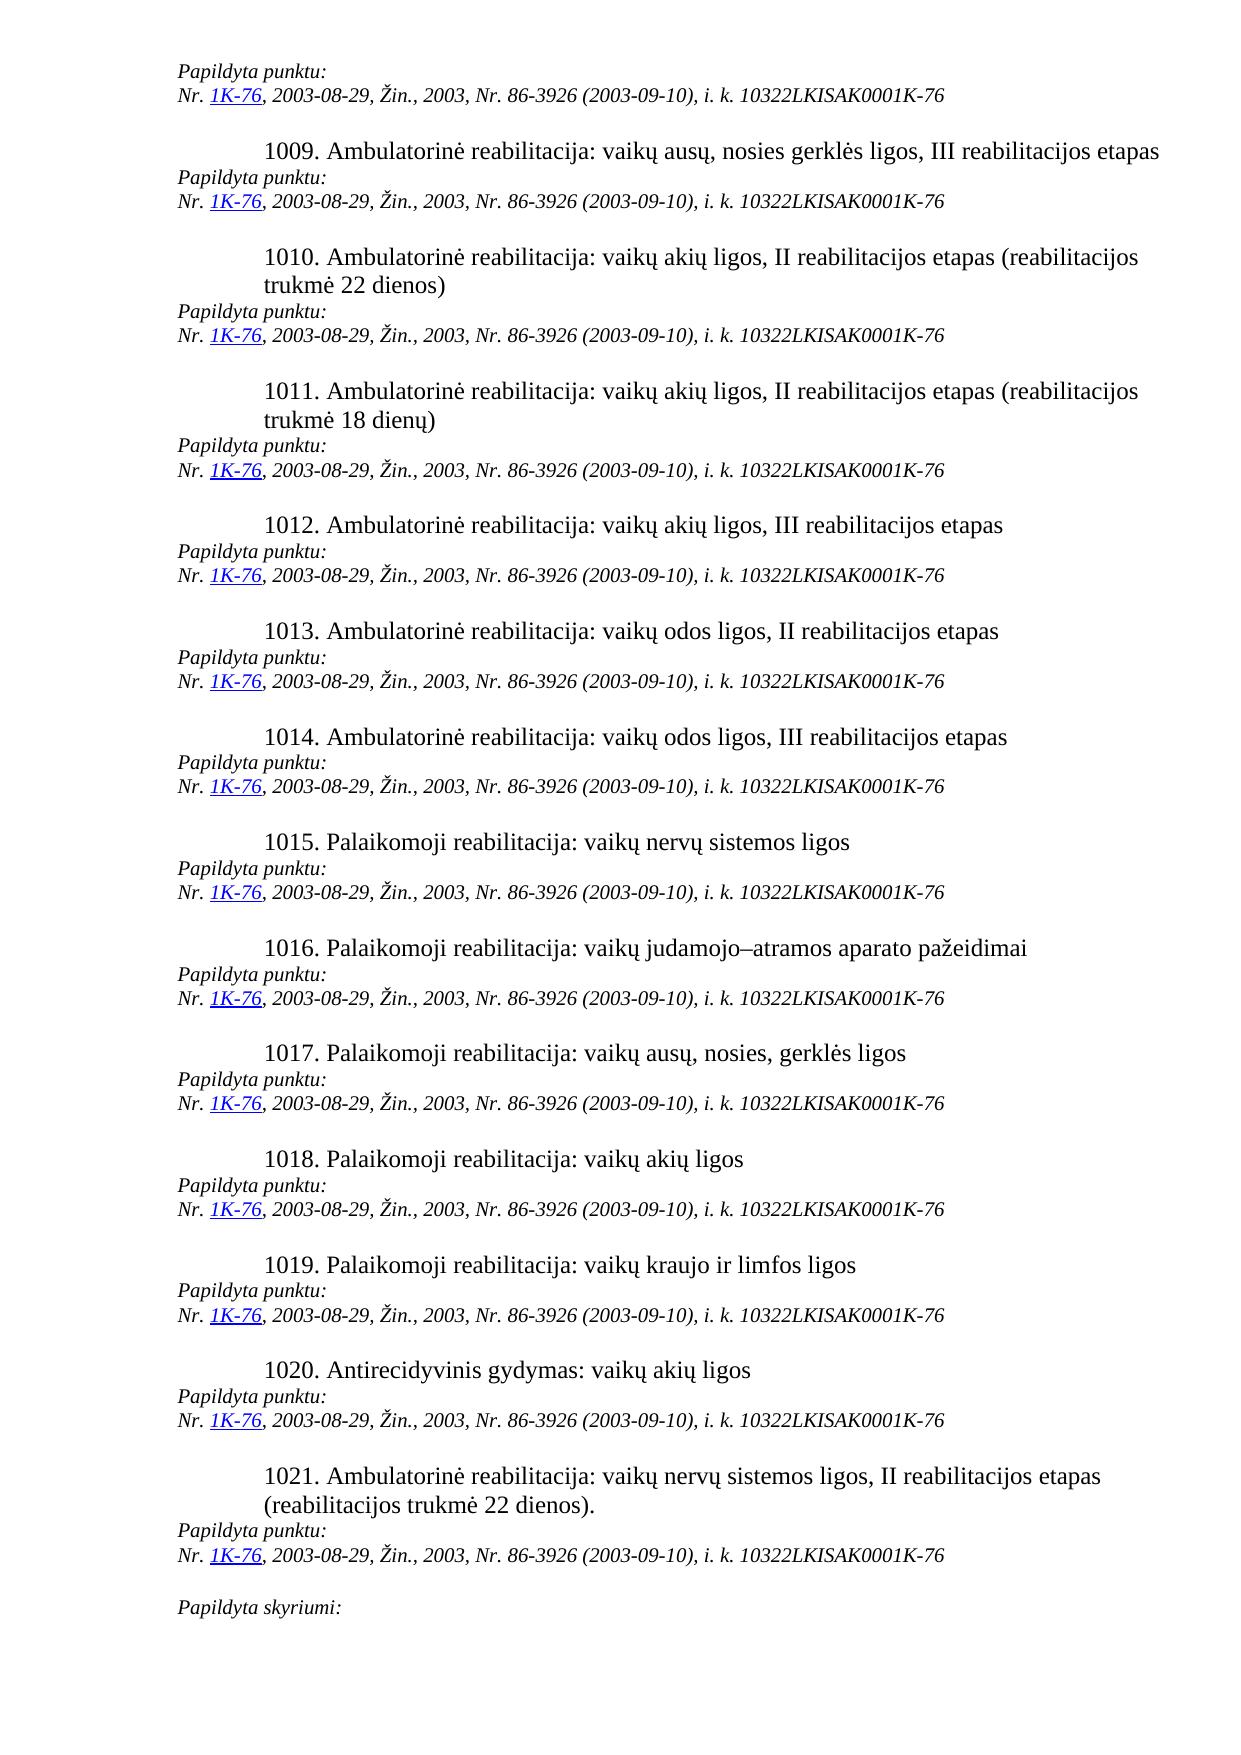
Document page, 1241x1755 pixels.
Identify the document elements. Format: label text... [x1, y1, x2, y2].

text Nr. 1K-76, 2003-08-29, Žin., 2003, Nr. 86-3926 (2003-09-10), i. k. 10322LKISAK0001K-76 [177, 563, 1181, 587]
text Papildyta punktu: [177, 1278, 1181, 1302]
text 1012. Ambulatorinė reabilitacija: vaikų akių ligos, III reabilitacijos etapas [263, 510, 1181, 539]
text Nr. 1K-76, 2003-08-29, Žin., 2003, Nr. 86-3926 (2003-09-10), i. k. 10322LKISAK0001K-76 [177, 323, 1181, 347]
text 1013. Ambulatorinė reabilitacija: vaikų odos ligos, II reabilitacijos etapas [263, 616, 1181, 645]
text Papildyta punktu: [177, 433, 1181, 457]
text Papildyta punktu: [177, 165, 1181, 189]
text Nr. 1K-76, 2003-08-29, Žin., 2003, Nr. 86-3926 (2003-09-10), i. k. 10322LKISAK0001K-76 [177, 774, 1181, 798]
text Papildyta skyriumi: [177, 1595, 1181, 1619]
text Papildyta punktu: [177, 1384, 1181, 1408]
text Nr. 1K-76, 2003-08-29, Žin., 2003, Nr. 86-3926 (2003-09-10), i. k. 10322LKISAK0001K-76 [177, 1408, 1181, 1432]
text Nr. 1K-76, 2003-08-29, Žin., 2003, Nr. 86-3926 (2003-09-10), i. k. 10322LKISAK0001K-76 [177, 1302, 1181, 1327]
text Nr. 1K-76, 2003-08-29, Žin., 2003, Nr. 86-3926 (2003-09-10), i. k. 10322LKISAK0001K-76 [177, 669, 1181, 693]
text 1014. Ambulatorinė reabilitacija: vaikų odos ligos, III reabilitacijos etapas [263, 722, 1181, 750]
text 1019. Palaikomoji reabilitacija: vaikų kraujo ir limfos ligos [263, 1250, 1181, 1278]
text 1010. Ambulatorinė reabilitacija: vaikų akių ligos, II reabilitacijos etapas (reabilitacijos trukmė 22 dienos) [263, 242, 1181, 299]
text Nr. 1K-76, 2003-08-29, Žin., 2003, Nr. 86-3926 (2003-09-10), i. k. 10322LKISAK0001K-76 [177, 1197, 1181, 1221]
text 1016. Palaikomoji reabilitacija: vaikų judamojo–atramos aparato pažeidimai [263, 933, 1181, 962]
text Nr. 1K-76, 2003-08-29, Žin., 2003, Nr. 86-3926 (2003-09-10), i. k. 10322LKISAK0001K-76 [177, 986, 1181, 1010]
text Nr. 1K-76, 2003-08-29, Žin., 2003, Nr. 86-3926 (2003-09-10), i. k. 10322LKISAK0001K-76 [177, 880, 1181, 904]
text Nr. 1K-76, 2003-08-29, Žin., 2003, Nr. 86-3926 (2003-09-10), i. k. 10322LKISAK0001K-76 [177, 457, 1181, 482]
text Nr. 1K-76, 2003-08-29, Žin., 2003, Nr. 86-3926 (2003-09-10), i. k. 10322LKISAK0001K-76 [177, 189, 1181, 213]
text Papildyta punktu: [177, 59, 1181, 83]
text Papildyta punktu: [177, 645, 1181, 669]
text Nr. 1K-76, 2003-08-29, Žin., 2003, Nr. 86-3926 (2003-09-10), i. k. 10322LKISAK0001K-76 [177, 1091, 1181, 1115]
text 1020. Antirecidyvinis gydymas: vaikų akių ligos [263, 1355, 1181, 1384]
text Papildyta punktu: [177, 1518, 1181, 1542]
text Papildyta punktu: [177, 299, 1181, 323]
text 1018. Palaikomoji reabilitacija: vaikų akių ligos [263, 1144, 1181, 1173]
text Papildyta punktu: [177, 1067, 1181, 1091]
text 1009. Ambulatorinė reabilitacija: vaikų ausų, nosies gerklės ligos, III reabilitacijos etapas [263, 136, 1181, 165]
text Papildyta punktu: [177, 1173, 1181, 1197]
text Papildyta punktu: [177, 856, 1181, 880]
text 1015. Palaikomoji reabilitacija: vaikų nervų sistemos ligos [263, 827, 1181, 856]
text 1021. Ambulatorinė reabilitacija: vaikų nervų sistemos ligos, II reabilitacijos etapas (reabilitacijos trukmė 22 dienos). [263, 1461, 1181, 1518]
text 1011. Ambulatorinė reabilitacija: vaikų akių ligos, II reabilitacijos etapas (reabilitacijos trukmė 18 dienų) [263, 376, 1181, 433]
text Nr. 1K-76, 2003-08-29, Žin., 2003, Nr. 86-3926 (2003-09-10), i. k. 10322LKISAK0001K-76 [177, 83, 1181, 107]
text 1017. Palaikomoji reabilitacija: vaikų ausų, nosies, gerklės ligos [263, 1038, 1181, 1067]
text Papildyta punktu: [177, 750, 1181, 774]
text Nr. 1K-76, 2003-08-29, Žin., 2003, Nr. 86-3926 (2003-09-10), i. k. 10322LKISAK0001K-76 [177, 1542, 1181, 1567]
text Papildyta punktu: [177, 539, 1181, 563]
text Papildyta punktu: [177, 962, 1181, 986]
